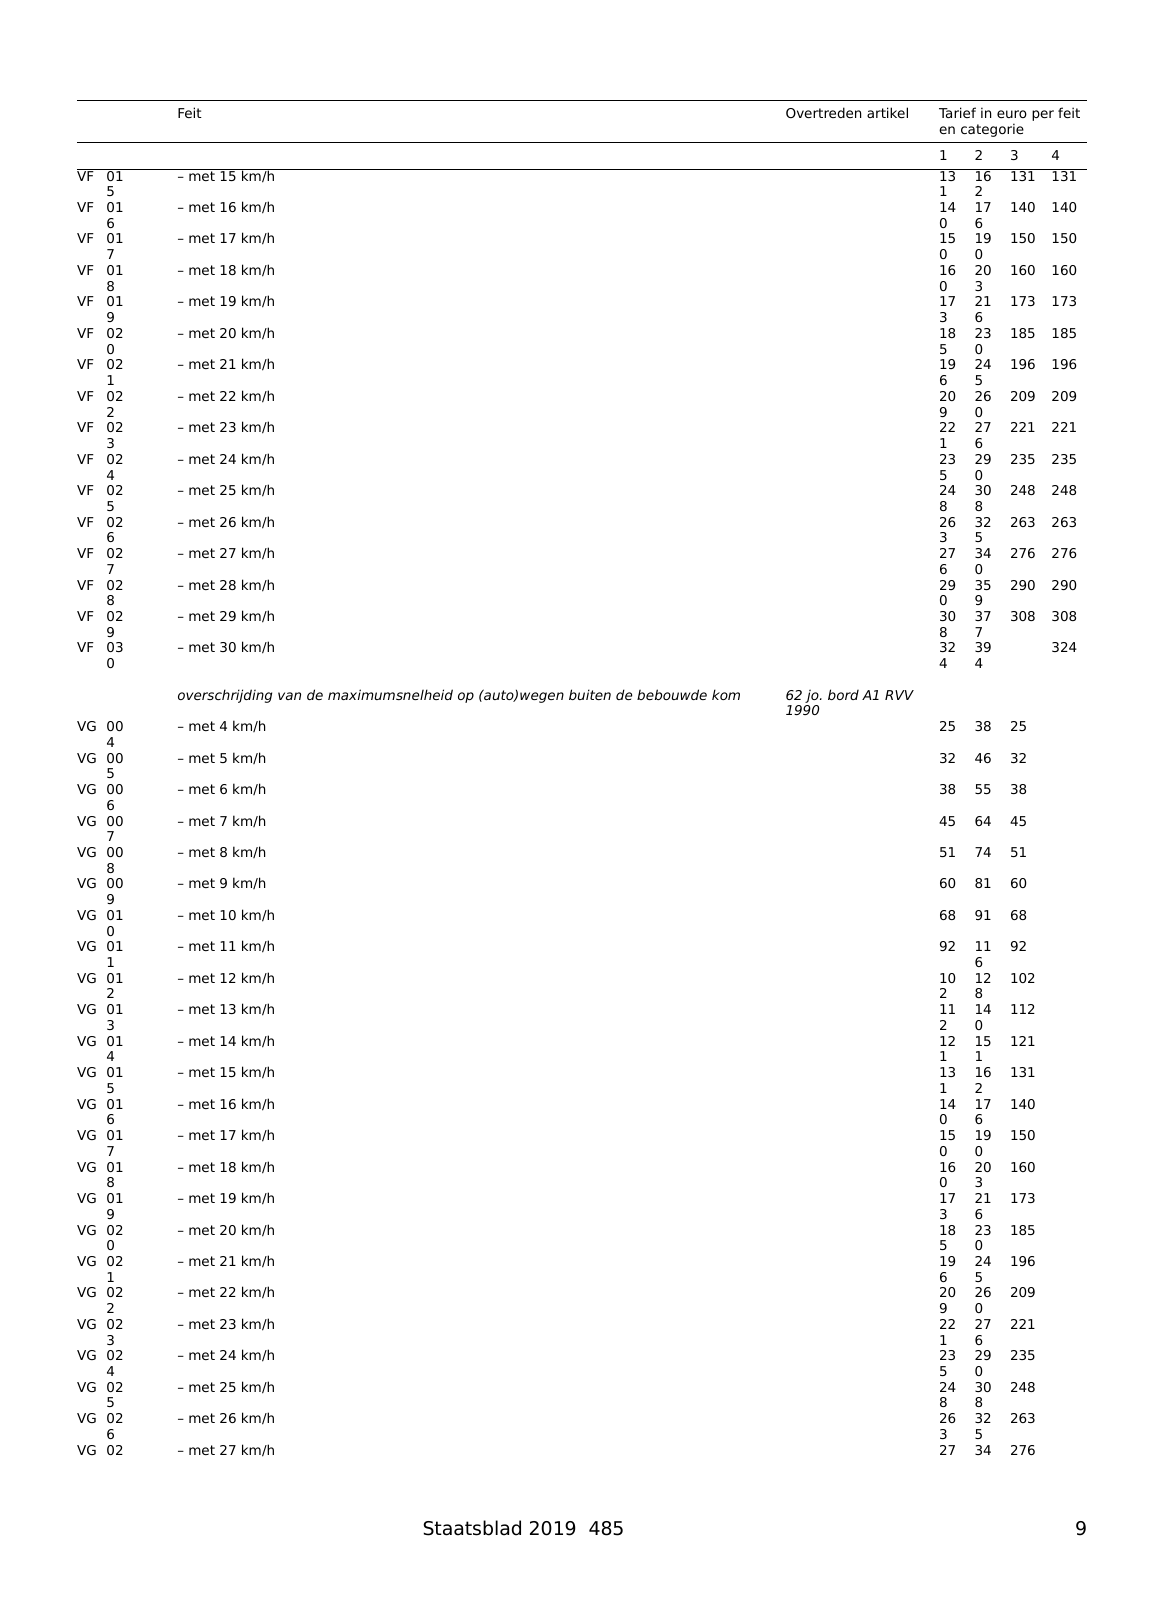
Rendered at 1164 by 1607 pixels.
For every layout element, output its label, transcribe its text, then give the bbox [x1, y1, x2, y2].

table_cell 190 [969, 1128, 1004, 1159]
table_cell 005 [100, 750, 136, 782]
table_cell [136, 546, 171, 577]
table_cell [136, 1254, 171, 1285]
table_cell 51 [933, 845, 968, 876]
table_cell 027 [100, 546, 136, 577]
table_cell [1045, 939, 1087, 971]
table_cell 023 [100, 1317, 136, 1348]
table_cell [1045, 719, 1087, 750]
table_cell VF [77, 546, 100, 577]
table_cell 68 [1004, 908, 1045, 939]
table_cell – met 23 km/h [171, 1317, 779, 1348]
table_cell – met 26 km/h [171, 1411, 779, 1442]
table_cell – met 14 km/h [171, 1034, 779, 1065]
table_cell 006 [100, 782, 136, 813]
table_cell 203 [969, 1159, 1004, 1191]
table_cell 290 [969, 1348, 1004, 1379]
table_cell 308 [969, 483, 1004, 514]
table_cell VF [77, 200, 100, 231]
table_cell – met 18 km/h [171, 1159, 779, 1191]
table_cell [969, 672, 1004, 687]
table_cell [780, 609, 933, 640]
table_cell 150 [933, 231, 968, 263]
table_cell 173 [933, 1191, 968, 1222]
table_cell 160 [933, 1159, 968, 1191]
table_cell [136, 750, 171, 782]
table_cell [136, 483, 171, 514]
table_cell [780, 515, 933, 546]
table_cell VG [77, 1285, 100, 1317]
table_cell 216 [969, 1191, 1004, 1222]
table_header [136, 101, 171, 142]
table_cell 173 [933, 294, 968, 326]
table_cell [780, 170, 933, 200]
table_cell [780, 1443, 933, 1458]
table_cell 131 [933, 1065, 968, 1096]
table_cell [136, 452, 171, 483]
table_cell VF [77, 452, 100, 483]
table_cell 290 [1004, 578, 1045, 609]
table_cell [933, 688, 968, 719]
table_cell 140 [1004, 200, 1045, 231]
table_cell [100, 143, 136, 168]
table_cell 221 [1004, 420, 1045, 452]
table_cell 021 [100, 357, 136, 389]
table_cell [780, 420, 933, 452]
table_cell 160 [1004, 1159, 1045, 1191]
table_cell – met 15 km/h [171, 1065, 779, 1096]
table_cell 235 [1004, 452, 1045, 483]
table_cell 62 jo. bord A1 RVV 1990 [780, 688, 933, 719]
table_cell VG [77, 1380, 100, 1411]
table_cell 131 [1004, 1065, 1045, 1096]
table_cell 185 [933, 1222, 968, 1254]
table_cell 235 [933, 452, 968, 483]
table_cell VG [77, 750, 100, 782]
table_cell [136, 640, 171, 672]
table_cell 74 [969, 845, 1004, 876]
table_cell 196 [1045, 357, 1087, 389]
table_cell 221 [1004, 1317, 1045, 1348]
table_cell – met 11 km/h [171, 939, 779, 971]
table_cell 3 [1004, 143, 1045, 168]
table_cell [1004, 672, 1045, 687]
table_cell VG [77, 1411, 100, 1442]
table_cell 011 [100, 939, 136, 971]
table_cell VF [77, 389, 100, 420]
table_cell [1045, 1411, 1087, 1442]
table_cell 38 [969, 719, 1004, 750]
table_cell [136, 515, 171, 546]
table_cell 46 [969, 750, 1004, 782]
table_cell – met 27 km/h [171, 1443, 779, 1458]
table_cell 140 [969, 1002, 1004, 1033]
table_cell 308 [969, 1380, 1004, 1411]
table_cell 45 [933, 813, 968, 845]
table_cell [136, 782, 171, 813]
table_cell 276 [1045, 546, 1087, 577]
table_cell – met 22 km/h [171, 389, 779, 420]
table_header [100, 101, 136, 142]
table_cell – met 10 km/h [171, 908, 779, 939]
table_cell 2 [969, 143, 1004, 168]
table_cell [780, 640, 933, 672]
table_cell VF [77, 326, 100, 357]
table_cell – met 28 km/h [171, 578, 779, 609]
table_cell 131 [1004, 170, 1045, 200]
table_cell [136, 1380, 171, 1411]
table_cell 1 [933, 143, 968, 168]
table_cell 102 [1004, 971, 1045, 1002]
table_cell overschrijding van de maximumsnelheid op (auto)wegen buiten de bebouwde kom [171, 688, 779, 719]
table_cell – met 4 km/h [171, 719, 779, 750]
table_cell [136, 845, 171, 876]
table_cell VF [77, 640, 100, 672]
table_cell VG [77, 1128, 100, 1159]
table_cell 140 [1004, 1096, 1045, 1128]
table_cell [1045, 1348, 1087, 1379]
table_cell 196 [1004, 357, 1045, 389]
table_cell 121 [1004, 1034, 1045, 1065]
table_cell [136, 813, 171, 845]
table_cell 260 [969, 1285, 1004, 1317]
table_cell 263 [933, 1411, 968, 1442]
table_cell 018 [100, 263, 136, 294]
table_cell 290 [1045, 578, 1087, 609]
table_cell [1045, 688, 1087, 719]
table_cell [780, 389, 933, 420]
table_cell 230 [969, 1222, 1004, 1254]
table_cell [136, 326, 171, 357]
table_cell [136, 1443, 171, 1458]
table_cell [1045, 782, 1087, 813]
table_cell [780, 813, 933, 845]
table_cell 245 [969, 357, 1004, 389]
table_cell 026 [100, 1411, 136, 1442]
table_cell 325 [969, 1411, 1004, 1442]
table_cell 162 [969, 1065, 1004, 1096]
table_cell 92 [933, 939, 968, 971]
table_cell 235 [933, 1348, 968, 1379]
table_cell [780, 231, 933, 263]
table_cell VG [77, 1222, 100, 1254]
table_cell [780, 1411, 933, 1442]
table_cell VF [77, 231, 100, 263]
table_cell 209 [1004, 389, 1045, 420]
table_cell – met 5 km/h [171, 750, 779, 782]
table_cell 185 [1004, 1222, 1045, 1254]
table_cell 140 [1045, 200, 1087, 231]
table_cell 32 [933, 750, 968, 782]
table_cell 45 [1004, 813, 1045, 845]
table_cell 024 [100, 452, 136, 483]
table_cell 359 [969, 578, 1004, 609]
table_cell [1045, 1128, 1087, 1159]
table_cell 015 [100, 170, 136, 200]
table_cell [136, 719, 171, 750]
table_cell [136, 876, 171, 908]
table_cell [77, 143, 100, 168]
table_cell 263 [1045, 515, 1087, 546]
table_cell 324 [1045, 640, 1087, 672]
table_cell VG [77, 1254, 100, 1285]
table_cell [77, 672, 100, 687]
table_cell VG [77, 1317, 100, 1348]
table_cell VG [77, 939, 100, 971]
table_cell – met 25 km/h [171, 1380, 779, 1411]
table_cell 016 [100, 200, 136, 231]
table_cell 140 [933, 200, 968, 231]
table_cell – met 19 km/h [171, 1191, 779, 1222]
table_cell [1045, 971, 1087, 1002]
table_cell VG [77, 971, 100, 1002]
table_cell 216 [969, 294, 1004, 326]
table_cell [1045, 1191, 1087, 1222]
table_cell 276 [969, 420, 1004, 452]
table_cell VF [77, 578, 100, 609]
table_cell 151 [969, 1034, 1004, 1065]
table_cell 020 [100, 1222, 136, 1254]
table_cell 221 [933, 1317, 968, 1348]
table_cell 68 [933, 908, 968, 939]
table_cell – met 23 km/h [171, 420, 779, 452]
table_cell [780, 750, 933, 782]
table_cell [780, 263, 933, 294]
table_cell 260 [969, 389, 1004, 420]
table_cell [780, 939, 933, 971]
table_cell [780, 1285, 933, 1317]
table_cell 015 [100, 1065, 136, 1096]
table_cell [780, 326, 933, 357]
table_cell [780, 1348, 933, 1379]
table_cell 008 [100, 845, 136, 876]
table_cell VF [77, 294, 100, 326]
table_cell 112 [933, 1002, 968, 1033]
table_cell 248 [933, 1380, 968, 1411]
table_cell 91 [969, 908, 1004, 939]
table_cell 51 [1004, 845, 1045, 876]
table_cell 030 [100, 640, 136, 672]
table_cell – met 8 km/h [171, 845, 779, 876]
table_cell [1045, 1380, 1087, 1411]
table_cell 34 [969, 1443, 1004, 1458]
table_cell 290 [969, 452, 1004, 483]
table_cell [780, 1034, 933, 1065]
table_cell 185 [1045, 326, 1087, 357]
table_cell 394 [969, 640, 1004, 672]
table_cell [780, 1191, 933, 1222]
table_cell [1045, 1002, 1087, 1033]
table_cell – met 18 km/h [171, 263, 779, 294]
table_cell [1045, 1254, 1087, 1285]
table_cell 02 [100, 1443, 136, 1458]
table_cell 276 [1004, 546, 1045, 577]
table_cell 248 [933, 483, 968, 514]
table_cell 185 [933, 326, 968, 357]
table_cell [780, 782, 933, 813]
table_cell VG [77, 719, 100, 750]
table_cell 022 [100, 389, 136, 420]
table_cell 209 [1004, 1285, 1045, 1317]
table_cell [1045, 672, 1087, 687]
table_cell VG [77, 1191, 100, 1222]
table_cell VF [77, 420, 100, 452]
table_cell 248 [1045, 483, 1087, 514]
table_cell 162 [969, 170, 1004, 200]
table_cell VG [77, 845, 100, 876]
table_cell 102 [933, 971, 968, 1002]
table_cell [136, 294, 171, 326]
table_header Feit [171, 101, 779, 142]
table_cell VG [77, 1096, 100, 1128]
table_cell 245 [969, 1254, 1004, 1285]
table_cell – met 26 km/h [171, 515, 779, 546]
table_cell 009 [100, 876, 136, 908]
table_cell [136, 578, 171, 609]
table_cell [1045, 1317, 1087, 1348]
table_cell – met 16 km/h [171, 1096, 779, 1128]
table_cell [136, 1034, 171, 1065]
table_cell VG [77, 876, 100, 908]
table_cell – met 15 km/h [171, 170, 779, 200]
table_cell 209 [933, 1285, 968, 1317]
table_cell VF [77, 609, 100, 640]
table_cell 324 [933, 640, 968, 672]
table_cell [100, 672, 136, 687]
table_cell [780, 1222, 933, 1254]
table_cell [136, 1159, 171, 1191]
table_cell 017 [100, 1128, 136, 1159]
table_cell 029 [100, 609, 136, 640]
table_cell [136, 231, 171, 263]
table_cell [136, 1348, 171, 1379]
table_cell VF [77, 515, 100, 546]
table_cell [780, 1002, 933, 1033]
table_cell [77, 688, 100, 719]
table_cell 377 [969, 609, 1004, 640]
table_cell 014 [100, 1034, 136, 1065]
table_cell – met 22 km/h [171, 1285, 779, 1317]
table_cell 27 [933, 1443, 968, 1458]
table_cell VG [77, 1034, 100, 1065]
table_cell – met 12 km/h [171, 971, 779, 1002]
table_cell [136, 939, 171, 971]
table_cell 150 [1004, 1128, 1045, 1159]
table_cell 016 [100, 1096, 136, 1128]
table_cell – met 30 km/h [171, 640, 779, 672]
table_cell VF [77, 263, 100, 294]
table_cell [933, 672, 968, 687]
table_cell 028 [100, 578, 136, 609]
table_cell [1045, 1443, 1087, 1458]
table_cell 150 [933, 1128, 968, 1159]
table_cell 007 [100, 813, 136, 845]
table_cell [780, 1254, 933, 1285]
table_cell 013 [100, 1002, 136, 1033]
table_cell 004 [100, 719, 136, 750]
table_cell [136, 200, 171, 231]
table_cell 60 [1004, 876, 1045, 908]
table_cell 140 [933, 1096, 968, 1128]
table_cell 020 [100, 326, 136, 357]
table_cell VG [77, 1065, 100, 1096]
table_cell [1004, 688, 1045, 719]
table_cell 019 [100, 1191, 136, 1222]
table_cell 308 [1004, 609, 1045, 640]
table_cell – met 17 km/h [171, 231, 779, 263]
table_cell – met 16 km/h [171, 200, 779, 231]
table_cell [136, 389, 171, 420]
table_cell [136, 609, 171, 640]
table_cell 209 [1045, 389, 1087, 420]
table_cell [136, 908, 171, 939]
table_cell 017 [100, 231, 136, 263]
table_cell – met 19 km/h [171, 294, 779, 326]
table_cell 131 [933, 170, 968, 200]
table_cell VF [77, 483, 100, 514]
table_cell 340 [969, 546, 1004, 577]
table_cell [780, 971, 933, 1002]
table_cell [1045, 876, 1087, 908]
table_cell [780, 1317, 933, 1348]
table_cell VF [77, 170, 100, 200]
table_cell [780, 876, 933, 908]
table_cell – met 29 km/h [171, 609, 779, 640]
table_header Tarief in euro per feit en categorie [933, 101, 1087, 142]
table_cell 196 [933, 357, 968, 389]
table_cell [1045, 908, 1087, 939]
table_cell [171, 143, 779, 168]
table_cell [136, 357, 171, 389]
table_cell 276 [933, 546, 968, 577]
table_cell [780, 546, 933, 577]
table_cell 4 [1045, 143, 1087, 168]
table_cell 160 [933, 263, 968, 294]
table_cell 185 [1004, 326, 1045, 357]
table_cell – met 20 km/h [171, 326, 779, 357]
table_cell 325 [969, 515, 1004, 546]
table_cell [1045, 1222, 1087, 1254]
table_cell [136, 1411, 171, 1442]
table_cell [1045, 813, 1087, 845]
table_cell 64 [969, 813, 1004, 845]
table_cell – met 24 km/h [171, 1348, 779, 1379]
table_cell 263 [1004, 1411, 1045, 1442]
table_cell [1045, 1096, 1087, 1128]
table_cell 92 [1004, 939, 1045, 971]
table_cell 022 [100, 1285, 136, 1317]
table_header Overtreden artikel [780, 101, 933, 142]
table_cell 012 [100, 971, 136, 1002]
table_cell – met 7 km/h [171, 813, 779, 845]
table_cell 203 [969, 263, 1004, 294]
table_cell – met 21 km/h [171, 357, 779, 389]
table_cell 150 [1045, 231, 1087, 263]
table_cell [1045, 1034, 1087, 1065]
table_cell 60 [933, 876, 968, 908]
table_cell [780, 1128, 933, 1159]
table_cell [780, 1096, 933, 1128]
table_cell [969, 688, 1004, 719]
table_cell 25 [1004, 719, 1045, 750]
table_cell 55 [969, 782, 1004, 813]
table_cell 263 [933, 515, 968, 546]
table_cell [136, 420, 171, 452]
table_cell 021 [100, 1254, 136, 1285]
table_cell 010 [100, 908, 136, 939]
table_cell [136, 1317, 171, 1348]
table_cell 121 [933, 1034, 968, 1065]
table_cell – met 24 km/h [171, 452, 779, 483]
table_cell 150 [1004, 231, 1045, 263]
table_header [77, 101, 100, 142]
table_cell [1045, 750, 1087, 782]
table_cell 235 [1004, 1348, 1045, 1379]
table_cell 128 [969, 971, 1004, 1002]
table_cell [136, 263, 171, 294]
table_cell 173 [1045, 294, 1087, 326]
table_cell [1045, 845, 1087, 876]
table_cell [136, 688, 171, 719]
table_cell [780, 578, 933, 609]
table_cell 160 [1045, 263, 1087, 294]
table_cell [1045, 1285, 1087, 1317]
table_cell [780, 452, 933, 483]
table_cell 235 [1045, 452, 1087, 483]
table_cell 221 [933, 420, 968, 452]
table_cell – met 17 km/h [171, 1128, 779, 1159]
table_cell 308 [933, 609, 968, 640]
table_cell 176 [969, 200, 1004, 231]
table_cell 023 [100, 420, 136, 452]
table_cell [1045, 1065, 1087, 1096]
table_cell VG [77, 1443, 100, 1458]
table_cell VG [77, 782, 100, 813]
table_cell [171, 672, 779, 687]
table_cell 173 [1004, 1191, 1045, 1222]
table_cell [136, 1285, 171, 1317]
table_cell – met 13 km/h [171, 1002, 779, 1033]
table_cell 276 [1004, 1443, 1045, 1458]
table_cell [136, 1128, 171, 1159]
table_cell 308 [1045, 609, 1087, 640]
table_cell [136, 1191, 171, 1222]
table_cell [780, 357, 933, 389]
table_cell 248 [1004, 1380, 1045, 1411]
table_cell [136, 1222, 171, 1254]
table_cell 176 [969, 1096, 1004, 1128]
table_cell [780, 908, 933, 939]
table_cell [780, 1380, 933, 1411]
table_cell [780, 143, 933, 168]
table_cell [100, 688, 136, 719]
table_cell 025 [100, 483, 136, 514]
table_cell [136, 143, 171, 168]
table_cell 019 [100, 294, 136, 326]
table_cell – met 6 km/h [171, 782, 779, 813]
table_cell 248 [1004, 483, 1045, 514]
table_cell 221 [1045, 420, 1087, 452]
table_cell [136, 1065, 171, 1096]
table_cell 131 [1045, 170, 1087, 200]
table_cell 196 [933, 1254, 968, 1285]
table_cell – met 20 km/h [171, 1222, 779, 1254]
table_cell 209 [933, 389, 968, 420]
table_cell 160 [1004, 263, 1045, 294]
table_cell 173 [1004, 294, 1045, 326]
table_cell 276 [969, 1317, 1004, 1348]
table_cell [780, 1159, 933, 1191]
table_cell [136, 971, 171, 1002]
table_cell [136, 1096, 171, 1128]
table_cell [780, 483, 933, 514]
table_cell 25 [933, 719, 968, 750]
table_cell [1045, 1159, 1087, 1191]
table_cell VF [77, 357, 100, 389]
table_cell – met 21 km/h [171, 1254, 779, 1285]
table_cell 38 [933, 782, 968, 813]
table_cell VG [77, 813, 100, 845]
table_cell [780, 672, 933, 687]
table_cell 81 [969, 876, 1004, 908]
table_cell [780, 719, 933, 750]
table_cell [780, 845, 933, 876]
table_cell 025 [100, 1380, 136, 1411]
table_cell [780, 200, 933, 231]
table_cell [136, 170, 171, 200]
table_cell 026 [100, 515, 136, 546]
table_cell 018 [100, 1159, 136, 1191]
table_cell 38 [1004, 782, 1045, 813]
table_cell [136, 1002, 171, 1033]
table_cell – met 27 km/h [171, 546, 779, 577]
table_cell VG [77, 1002, 100, 1033]
table_cell – met 25 km/h [171, 483, 779, 514]
table_cell 116 [969, 939, 1004, 971]
table_cell 263 [1004, 515, 1045, 546]
table_cell [1004, 640, 1045, 672]
table_cell 024 [100, 1348, 136, 1379]
table_cell 196 [1004, 1254, 1045, 1285]
table_cell [136, 672, 171, 687]
table_cell VG [77, 1159, 100, 1191]
table_cell 112 [1004, 1002, 1045, 1033]
table_cell [780, 294, 933, 326]
table_cell VG [77, 908, 100, 939]
table_cell 190 [969, 231, 1004, 263]
table_cell 290 [933, 578, 968, 609]
table_cell [780, 1065, 933, 1096]
table_cell 32 [1004, 750, 1045, 782]
table_cell VG [77, 1348, 100, 1379]
table_cell – met 9 km/h [171, 876, 779, 908]
table_cell 230 [969, 326, 1004, 357]
